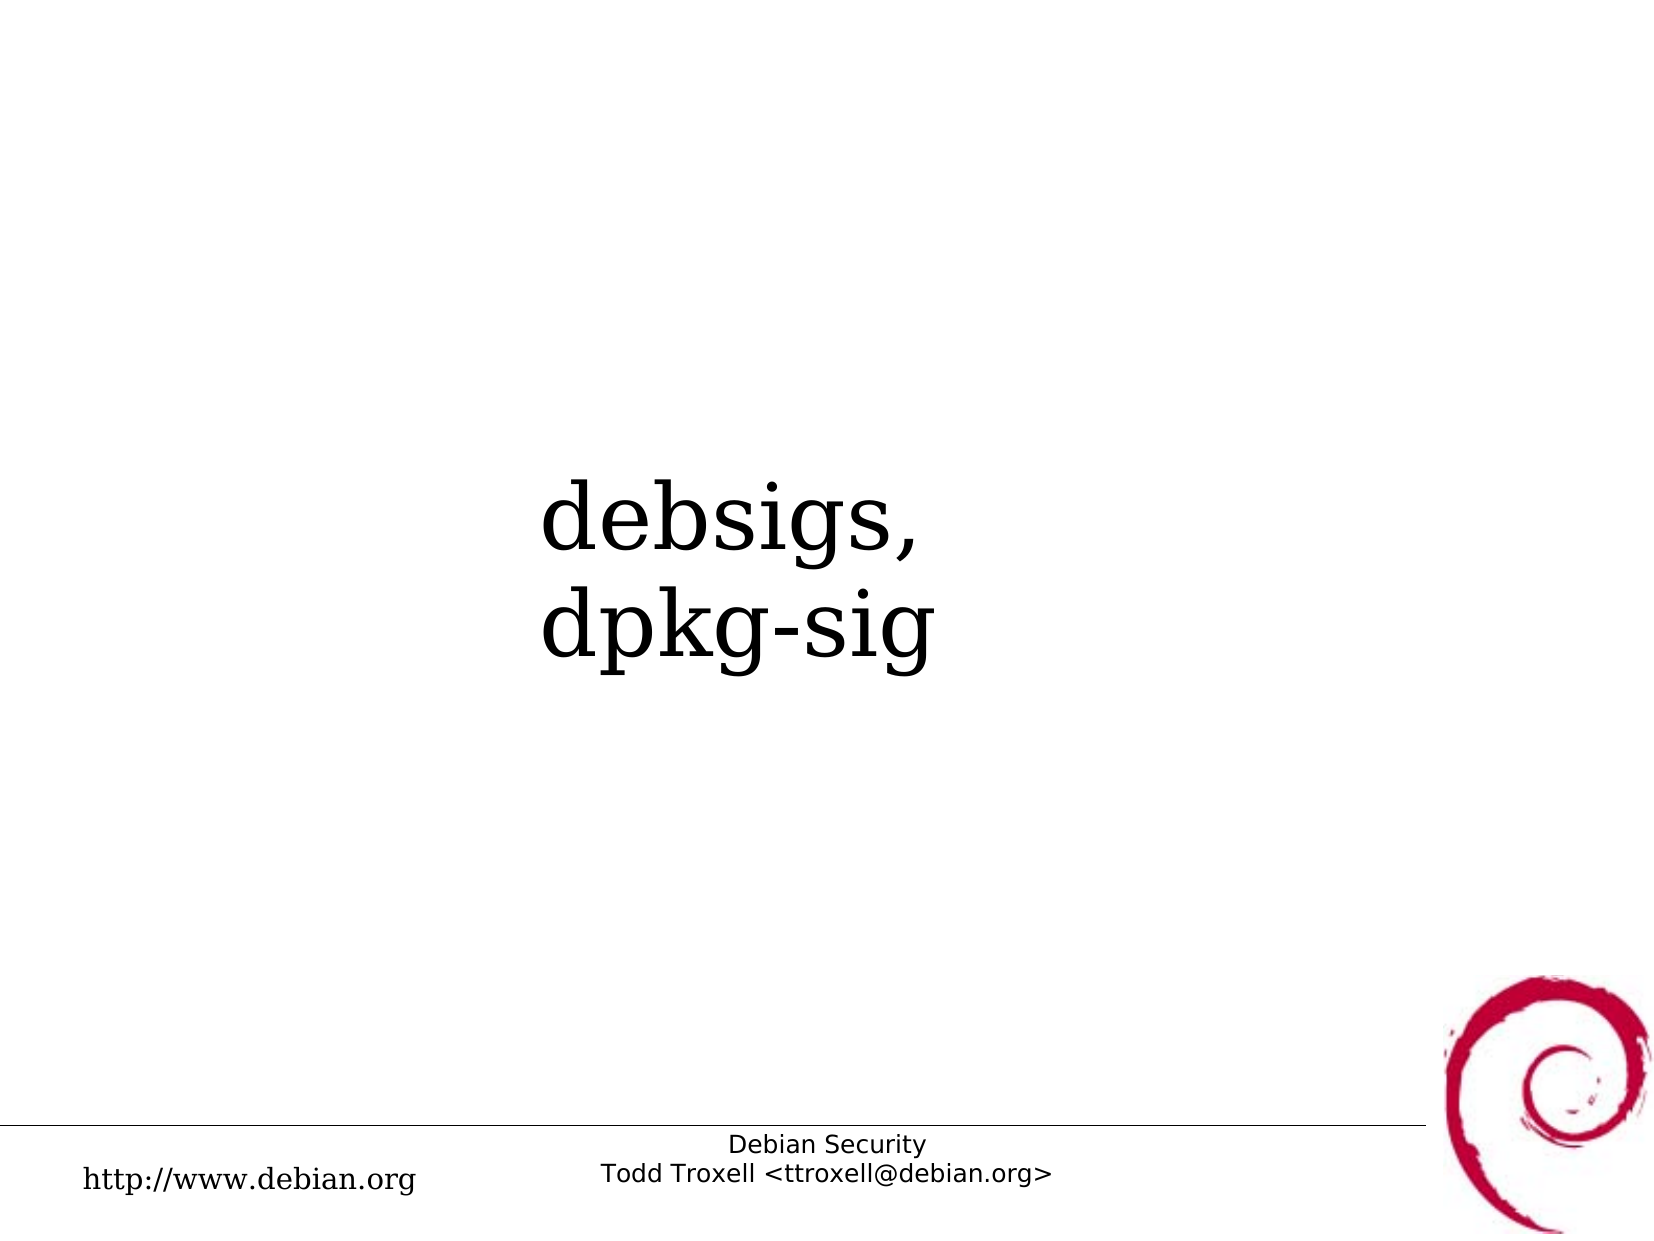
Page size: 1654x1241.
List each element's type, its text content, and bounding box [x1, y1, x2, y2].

picture [1443, 975, 1654, 1234]
text_box debsigs, dpkg-sig [525, 457, 1238, 686]
